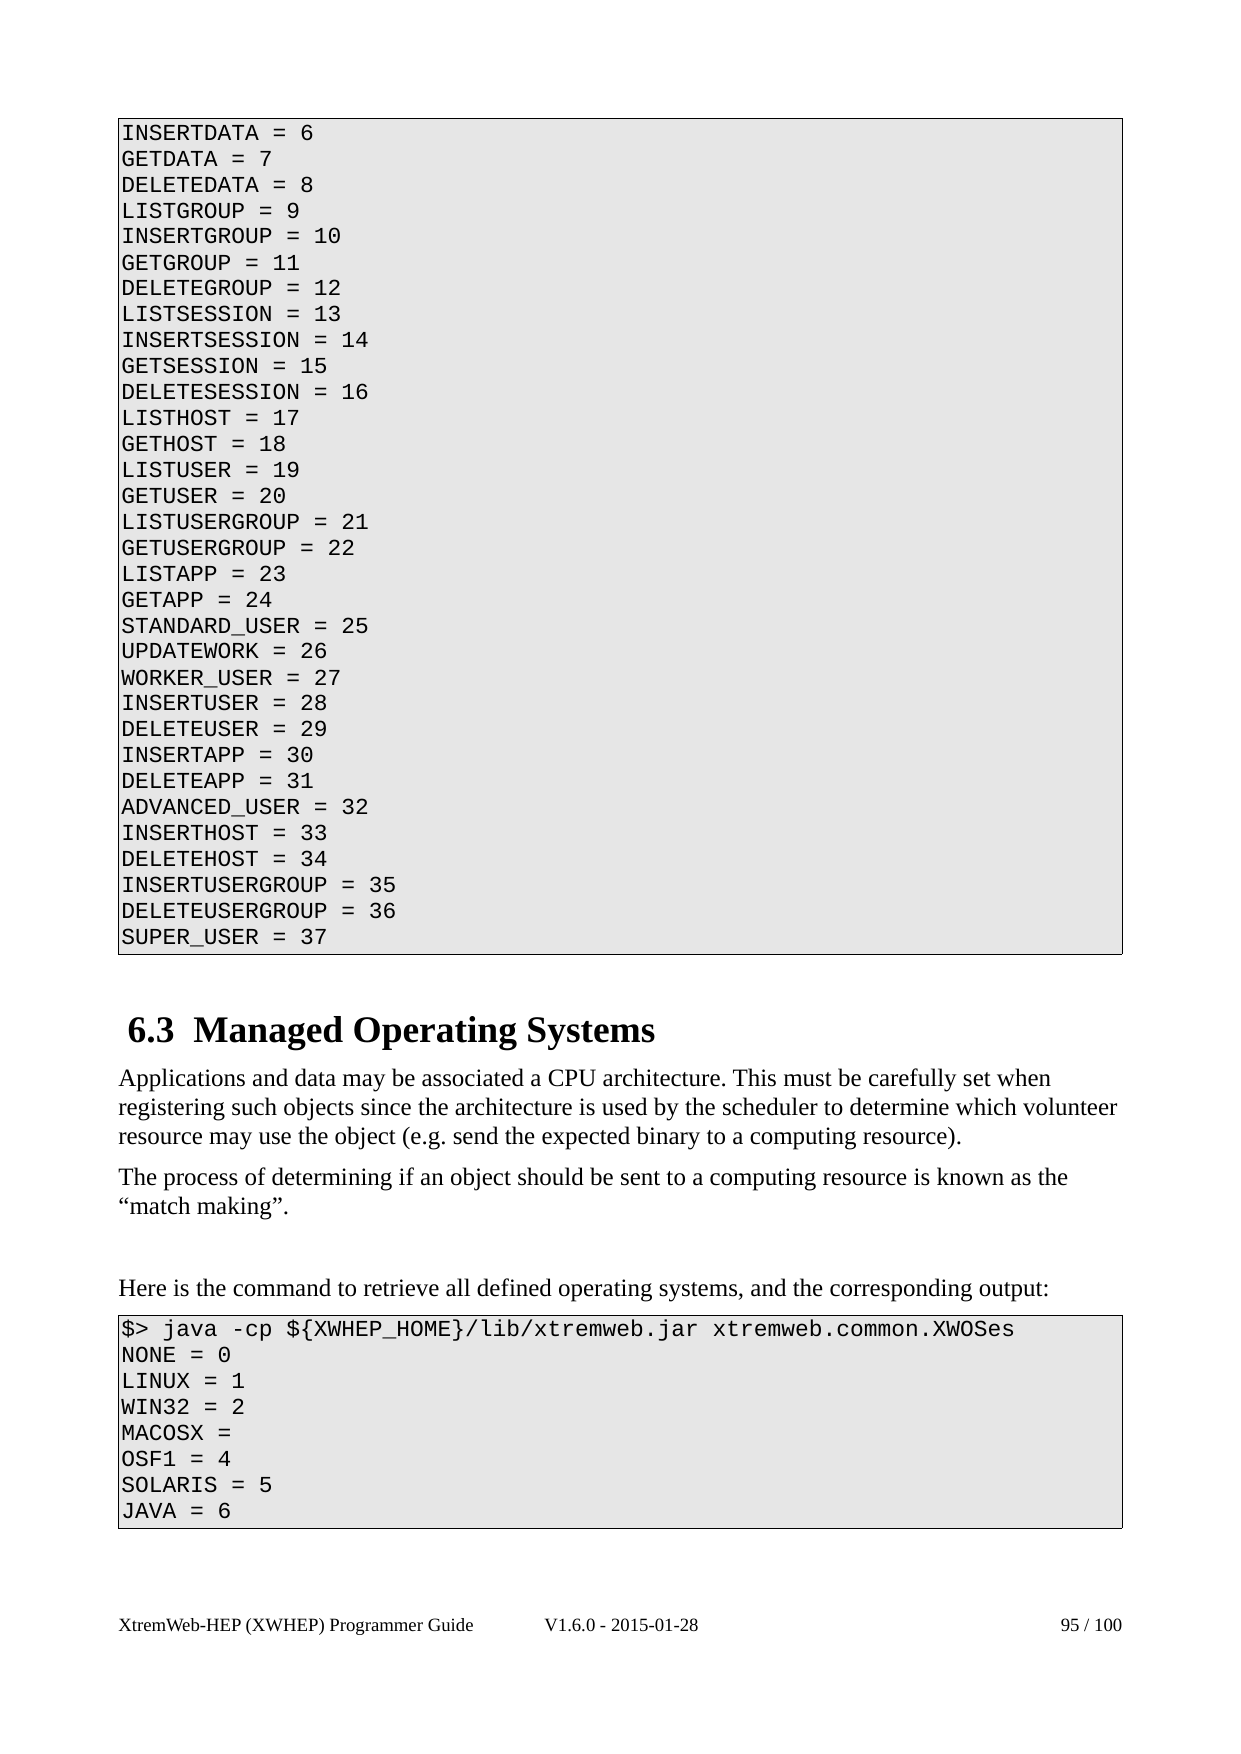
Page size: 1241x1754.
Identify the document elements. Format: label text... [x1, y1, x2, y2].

text UPDATEWORK = 26 [119, 637, 1122, 663]
text Applications and data may be associated a CPU architecture. This must be carefully set when registering such objects since the architecture is used by the scheduler to determine which volunteer resource may use the object (e.g. send the expected binary to a computing resource). [118, 1063, 1122, 1150]
text INSERTSESSION = 14 [119, 326, 1122, 352]
text STANDARD_USER = 25 [119, 611, 1122, 637]
text GETGROUP = 11 [119, 248, 1122, 274]
text GETHOST = 18 [119, 429, 1122, 455]
text LISTUSERGROUP = 21 [119, 507, 1122, 533]
text GETUSER = 20 [119, 481, 1122, 507]
text GETDATA = 7 [119, 144, 1122, 170]
text DELETESESSION = 16 [119, 377, 1122, 403]
text OSF1 = 4 [119, 1444, 1122, 1470]
text LISTUSER = 19 [119, 455, 1122, 481]
text DELETEAPP = 31 [119, 767, 1122, 792]
subtitle Managed Operating Systems [118, 1008, 1122, 1051]
text GETAPP = 24 [119, 585, 1122, 611]
text LISTGROUP = 9 [119, 196, 1122, 222]
text ADVANCED_USER = 32 [119, 792, 1122, 818]
text INSERTUSERGROUP = 35 [119, 870, 1122, 896]
text DELETEUSER = 29 [119, 715, 1122, 741]
text WIN32 = 2 [119, 1393, 1122, 1418]
text DELETEGROUP = 12 [119, 274, 1122, 300]
text INSERTUSER = 28 [119, 689, 1122, 715]
text The process of determining if an object should be sent to a computing resource is known as the “match making”. [118, 1162, 1122, 1220]
text SOLARIS = 5 [119, 1470, 1122, 1496]
text DELETEUSERGROUP = 36 [119, 896, 1122, 922]
text MACOSX = [119, 1418, 1122, 1444]
text GETSESSION = 15 [119, 352, 1122, 377]
text $> java -cp ${XWHEP_HOME}/lib/xtremweb.jar xtremweb.common.XWOSes [119, 1316, 1122, 1341]
text NONE = 0 [119, 1341, 1122, 1367]
text INSERTGROUP = 10 [119, 222, 1122, 248]
text SUPER_USER = 37 [119, 922, 1122, 954]
text LINUX = 1 [119, 1367, 1122, 1393]
text LISTAPP = 23 [119, 559, 1122, 585]
text LISTHOST = 17 [119, 403, 1122, 429]
text JAVA = 6 [119, 1496, 1122, 1528]
text INSERTHOST = 33 [119, 818, 1122, 844]
text LISTSESSION = 13 [119, 300, 1122, 326]
text DELETEDATA = 8 [119, 170, 1122, 196]
text WORKER_USER = 27 [119, 663, 1122, 689]
text INSERTAPP = 30 [119, 741, 1122, 767]
text Here is the command to retrieve all defined operating systems, and the corresponding output: [118, 1273, 1122, 1302]
text DELETEHOST = 34 [119, 844, 1122, 870]
text GETUSERGROUP = 22 [119, 533, 1122, 559]
text INSERTDATA = 6 [119, 119, 1122, 144]
